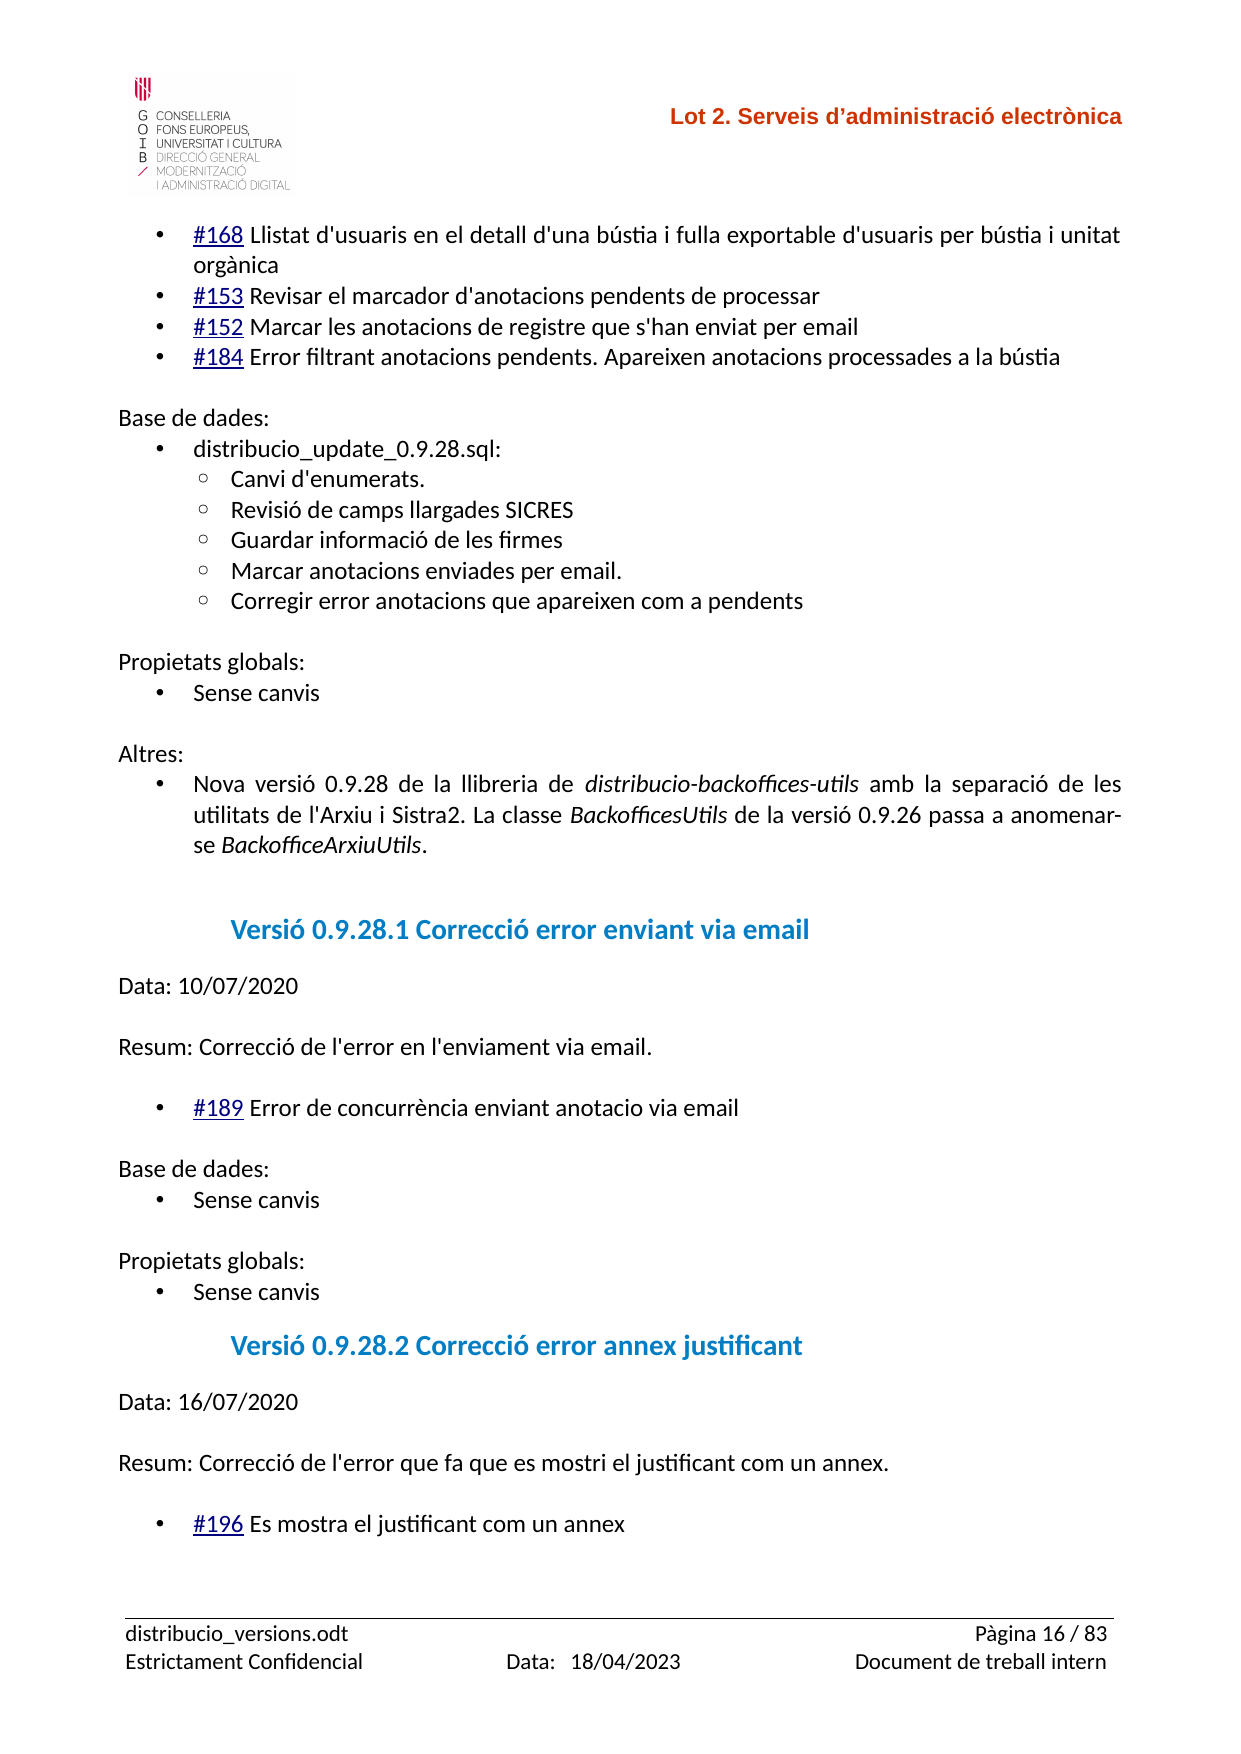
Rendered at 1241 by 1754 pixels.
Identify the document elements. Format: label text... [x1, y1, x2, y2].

text Data: 16/07/2020 [118, 1386, 1122, 1417]
list Canvi d'enumerats. [193, 463, 1122, 494]
list #153 Revisar el marcador d'anotacions pendents de processar [156, 280, 1122, 311]
list Sense canvis [156, 1276, 1122, 1306]
list #152 Marcar les anotacions de registre que s'han enviat per email [156, 311, 1122, 341]
list #189 Error de concurrència enviant anotacio via email [156, 1093, 1122, 1123]
list Revisió de camps llargades SICRES [193, 494, 1122, 524]
text Base de dades: [118, 402, 1122, 433]
list Guardar informació de les firmes [193, 524, 1122, 555]
text Base de dades: [118, 1154, 1122, 1184]
list distribucio_update_0.9.28.sql: [156, 433, 1122, 463]
subtitle Versió 0.9.28.1 Correcció error enviant via email [153, 911, 1122, 947]
picture [126, 70, 299, 197]
list Nova versió 0.9.28 de la llibreria de distribucio-backoffices-utils amb la separació de les utilitats de l'Arxiu i Sistra2. La classe BackofficesUtils de la versió 0.9.26 passa a anomenar-se BackofficeArxiuUtils. [156, 768, 1122, 860]
subtitle Versió 0.9.28.2 Correcció error annex justificant [153, 1327, 1122, 1362]
text Resum: Correcció de l'error en l'enviament via email. [118, 1032, 1122, 1062]
text Propietats globals: [118, 1245, 1122, 1276]
list Sense canvis [156, 677, 1122, 707]
list #196 Es mostra el justificant com un annex [156, 1508, 1122, 1539]
list Sense canvis [156, 1184, 1122, 1215]
list Corregir error anotacions que apareixen com a pendents [193, 585, 1122, 616]
text Resum: Correcció de l'error que fa que es mostri el justificant com un annex. [118, 1447, 1122, 1478]
text Data: 10/07/2020 [118, 971, 1122, 1001]
text Altres: [118, 738, 1122, 768]
list #168 Llistat d'usuaris en el detall d'una bústia i fulla exportable d'usuaris per bústia i unitat orgànica [156, 219, 1122, 280]
text Propietats globals: [118, 646, 1122, 677]
list #184 Error filtrant anotacions pendents. Apareixen anotacions processades a la bústia [156, 341, 1122, 372]
list Marcar anotacions enviades per email. [193, 555, 1122, 585]
